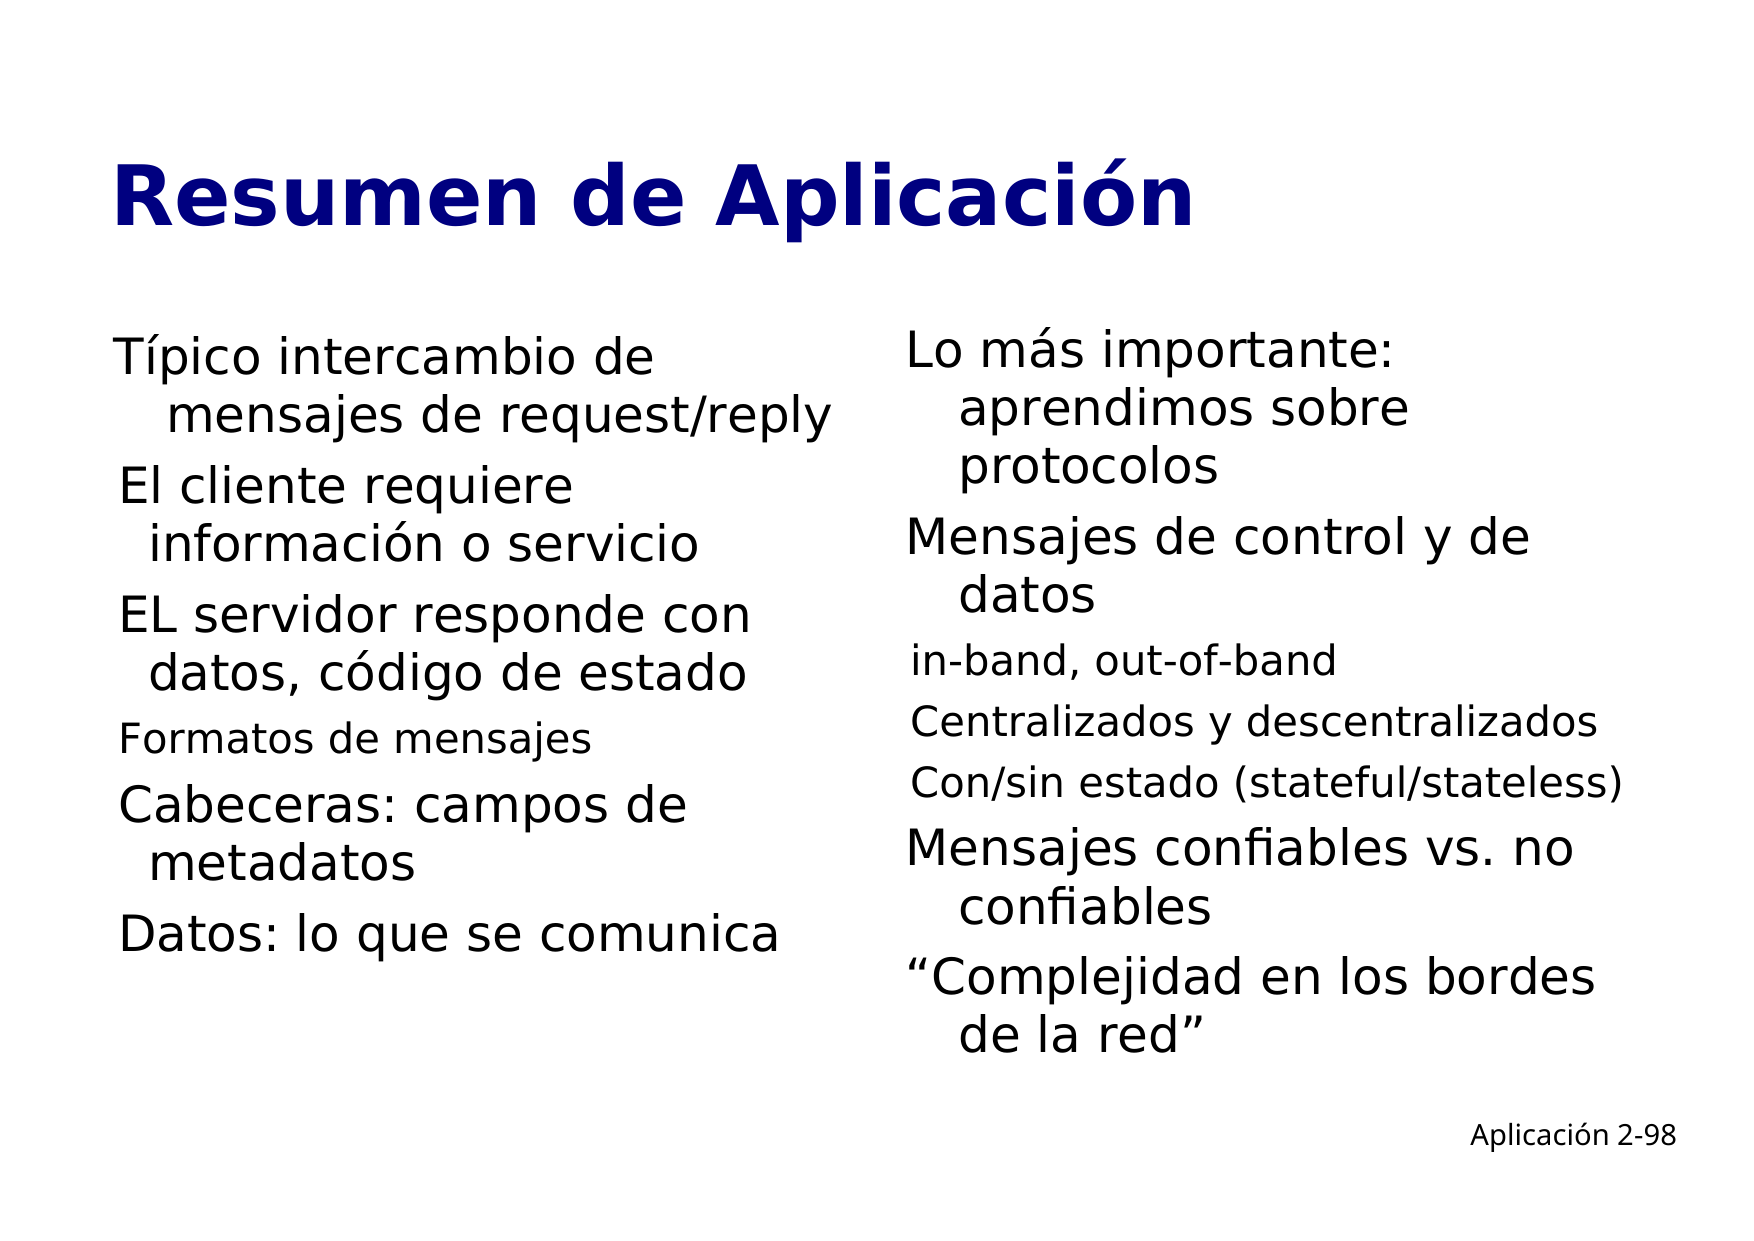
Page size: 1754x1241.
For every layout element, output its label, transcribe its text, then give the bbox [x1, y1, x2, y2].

list Lo más importante: aprendimos sobre protocolos Mensajes de control y de datos in-band, out-of-band Centralizados y descentralizados Con/sin estado (stateful/stateless) Mensajes confiables vs. no confiables “Complejidad en los bordes de la red” [902, 320, 1672, 1109]
title Resumen de Aplicación [95, 88, 1671, 305]
list Típico intercambio de mensajes de request/reply El cliente requiere información o servicio EL servidor responde con datos, código de estado Formatos de mensajes Cabeceras: campos de metadatos Datos: lo que se comunica [95, 320, 865, 1125]
